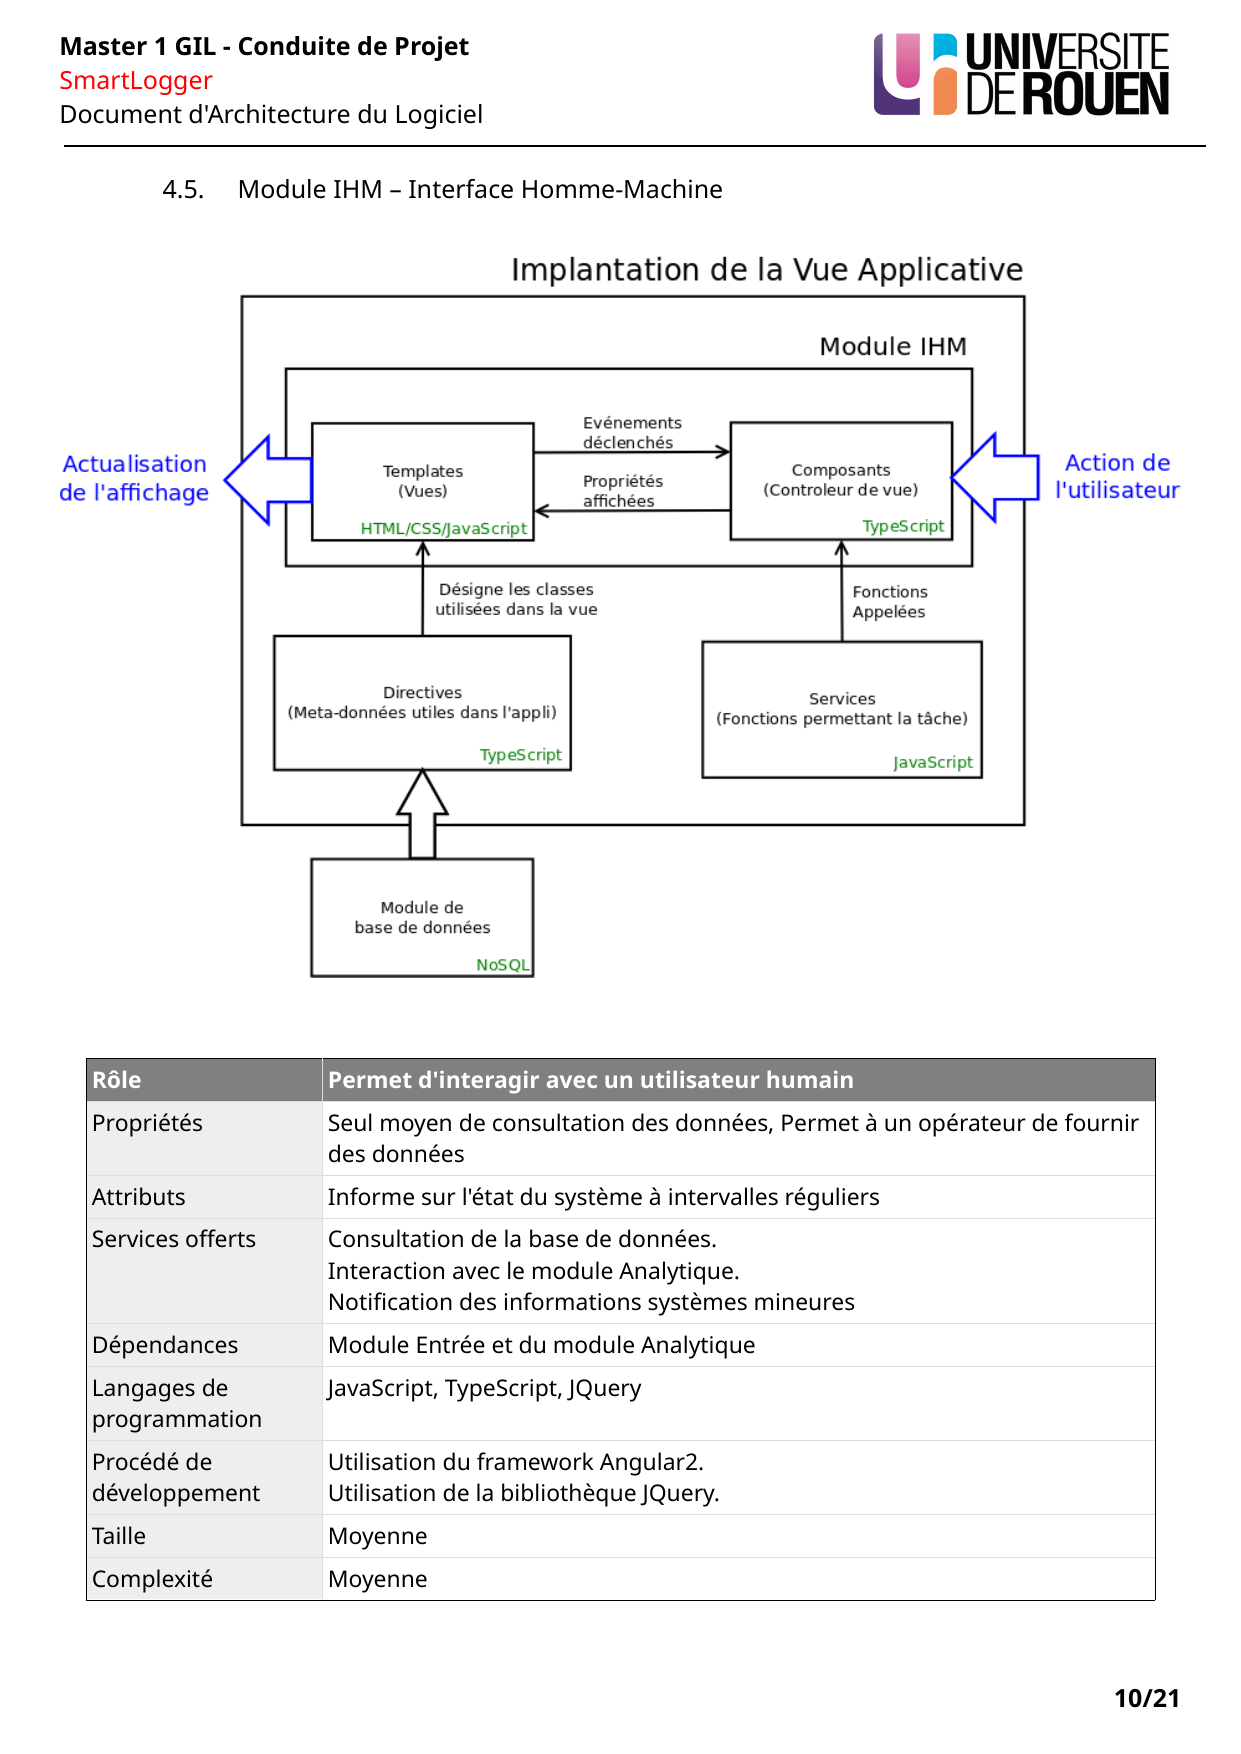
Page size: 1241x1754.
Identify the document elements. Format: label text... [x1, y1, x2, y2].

subtitle Module IHM – Interface Homme-Machine [162, 172, 1181, 206]
picture [872, 32, 1170, 118]
table_cell Seul moyen de consultation des données, Permet à un opérateur de fournir des données [323, 1102, 1155, 1175]
table_cell Dépendances [87, 1324, 322, 1366]
table_cell Taille [87, 1515, 322, 1557]
table_cell Consultation de la base de données. Interaction avec le module Analytique. Notification des informations systèmes mineures [323, 1219, 1155, 1323]
table_cell Moyenne [323, 1515, 1155, 1557]
table_cell Module Entrée et du module Analytique [323, 1324, 1155, 1366]
table_cell Propriétés [87, 1102, 322, 1175]
table_cell Attributs [87, 1176, 322, 1218]
table_cell Utilisation du framework Angular2. Utilisation de la bibliothèque JQuery. [323, 1441, 1155, 1514]
table_cell Informe sur l'état du système à intervalles réguliers [323, 1176, 1155, 1218]
table_cell Moyenne [323, 1558, 1155, 1599]
table_cell JavaScript, TypeScript, JQuery [323, 1367, 1155, 1440]
table_cell Complexité [87, 1558, 322, 1599]
table_cell Procédé de développement [87, 1441, 322, 1514]
picture [59, 252, 1182, 978]
table_cell Langages de programmation [87, 1367, 322, 1440]
table_cell Services offerts [87, 1219, 322, 1323]
table_header Rôle [87, 1059, 322, 1101]
table_header Permet d'interagir avec un utilisateur humain [323, 1059, 1155, 1101]
